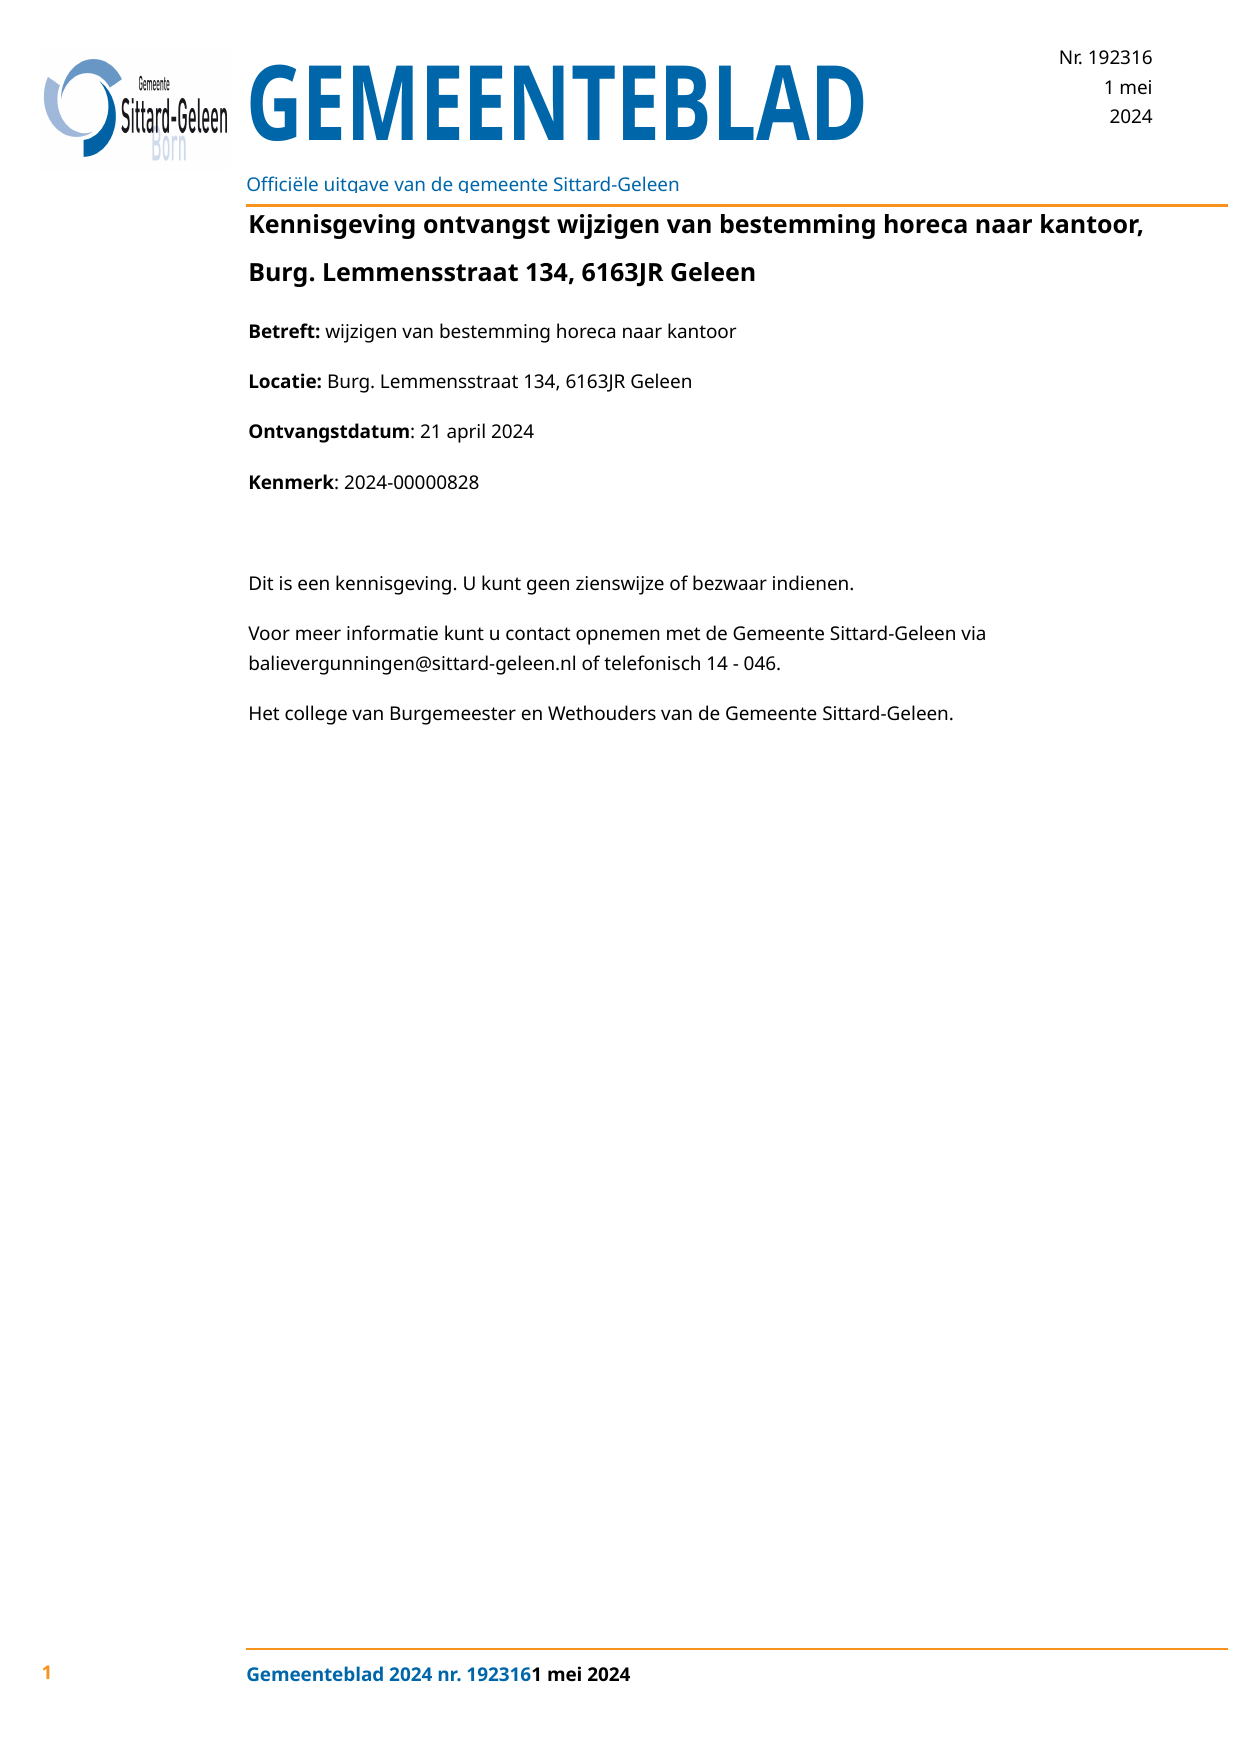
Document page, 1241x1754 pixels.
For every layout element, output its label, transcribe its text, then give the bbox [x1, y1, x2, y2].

text Ontvangstdatum: 21 april 2024 [248, 419, 1152, 444]
text Dit is een kennisgeving. U kunt geen zienswijze of bezwaar indienen. [248, 570, 1152, 596]
text Kenmerk: 2024-00000828 [248, 469, 1152, 495]
text Het college van Burgemeester en Wethouders van de Gemeente Sittard-Geleen. [248, 700, 1152, 726]
text Betreft: wijzigen van bestemming horeca naar kantoor [248, 318, 1152, 344]
text Voor meer informatie kunt u contact opnemen met de Gemeente Sittard-Geleen via balievergunningen@sittard-geleen.nl of telefonisch 14 - 046. [248, 620, 1152, 676]
picture [41, 47, 231, 172]
text Locatie: Burg. Lemmensstraat 134, 6163JR Geleen [248, 368, 1152, 394]
text Kennisgeving ontvangst wijzigen van bestemming horeca naar kantoor, Burg. Lemmensstraat 134, 6163JR Geleen [248, 207, 1152, 288]
